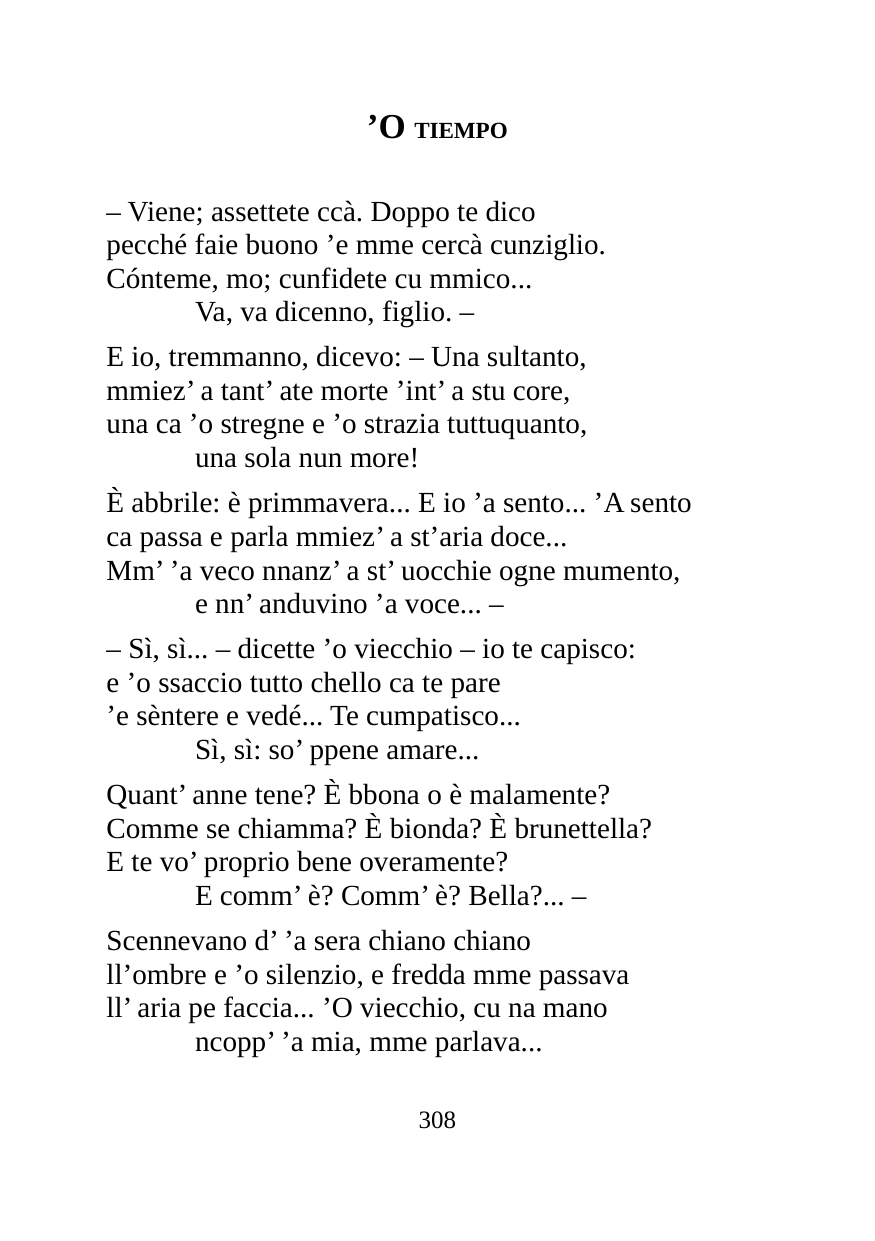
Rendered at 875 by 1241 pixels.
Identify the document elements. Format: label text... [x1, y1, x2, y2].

text ncopp’ ’a mia, mme parlava... [195, 1024, 768, 1057]
text E te vo’ proprio bene overamente? [106, 844, 768, 878]
text ll’ aria pe faccia... ’O viecchio, cu na mano [106, 990, 768, 1024]
text una sola nun more! [195, 440, 768, 474]
text mmiez’ a tant’ ate morte ’int’ a stu core, [106, 373, 768, 407]
text E comm’ è? Comm’ è? Bella?... – [195, 878, 768, 912]
text Comme se chiamma? È bionda? È brunettella? [106, 811, 768, 844]
text ’e sèntere e vedé... Te cumpatisco... [106, 698, 768, 732]
text Quant’ anne tene? È bbona o è malamente? [106, 777, 768, 811]
text Scennevano d’ ’a sera chiano chiano [106, 923, 768, 957]
text e nn’ anduvino ’a voce... – [195, 586, 768, 620]
text Sì, sì: so’ ppene amare... [195, 732, 768, 766]
text Va, va dicenno, figlio. – [195, 294, 768, 328]
text ca passa e parla mmiez’ a st’aria doce... [106, 519, 768, 553]
text pecché faie buono ’e mme cercà cunziglio. [106, 227, 768, 261]
text Mm’ ’a veco nnanz’ a st’ uocchie ogne mumento, [106, 553, 768, 586]
text Cónteme, mo; cunfidete cu mmico... [106, 261, 768, 294]
text una ca ’o stregne e ’o strazia tuttuquanto, [106, 407, 768, 440]
text – Viene; assettete ccà. Doppo te dico [106, 194, 768, 227]
text È abbrile: è primmavera... E io ’a sento... ’A sento [106, 486, 768, 519]
text e ’o ssaccio tutto chello ca te pare [106, 665, 768, 698]
text E io, tremmanno, dicevo: – Una sultanto, [106, 339, 768, 373]
text ll’ombre e ’o silenzio, e fredda mme passava [106, 957, 768, 990]
text – Sì, sì... – dicette ’o viecchio – io te capisco: [106, 631, 768, 665]
subtitle ’O tiempo [106, 106, 768, 146]
